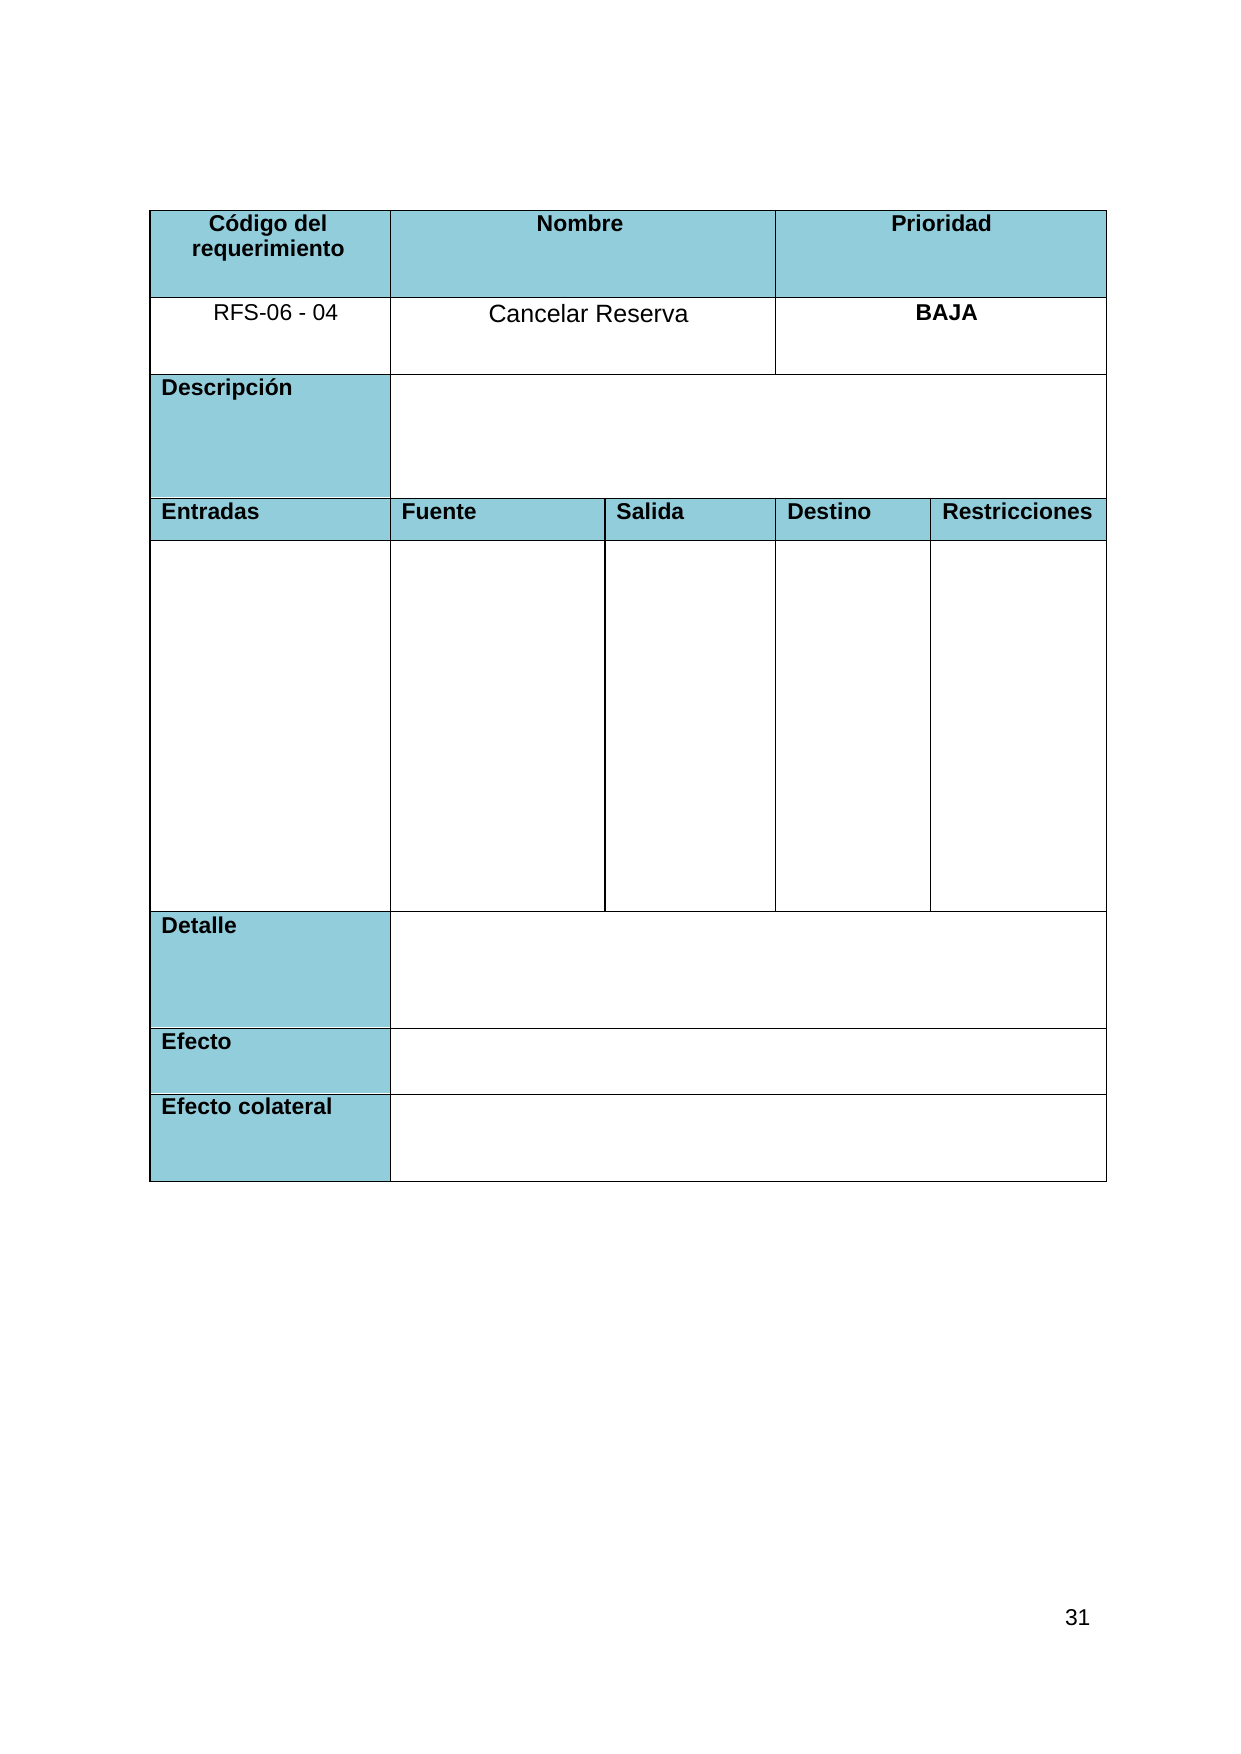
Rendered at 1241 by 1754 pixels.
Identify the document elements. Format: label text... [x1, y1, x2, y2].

table_cell Descripción [151, 375, 390, 497]
table_cell Entradas [151, 499, 390, 540]
table_cell RFS-06 - 04 [151, 298, 390, 374]
table_cell Destino [776, 499, 930, 540]
table_cell [776, 541, 930, 911]
table_cell Cancelar Reserva [391, 298, 775, 374]
table_cell [606, 541, 775, 911]
table_cell [151, 541, 390, 911]
table_header Código del requerimiento [151, 211, 390, 297]
table_cell Efecto colateral [151, 1095, 390, 1181]
table_cell [391, 1029, 1106, 1093]
table_cell [391, 1095, 1106, 1181]
table_cell [391, 375, 1106, 497]
table_cell Restricciones [931, 499, 1106, 540]
table_cell Efecto [151, 1029, 390, 1093]
table_header Nombre [391, 211, 775, 297]
table_cell BAJA [776, 298, 1106, 374]
table_cell Fuente [391, 499, 604, 540]
table_header Prioridad [776, 211, 1106, 297]
table_cell [931, 541, 1106, 911]
table_cell Salida [606, 499, 775, 540]
table_cell [391, 912, 1106, 1027]
table_cell Detalle [151, 912, 390, 1027]
table_cell [391, 541, 604, 911]
